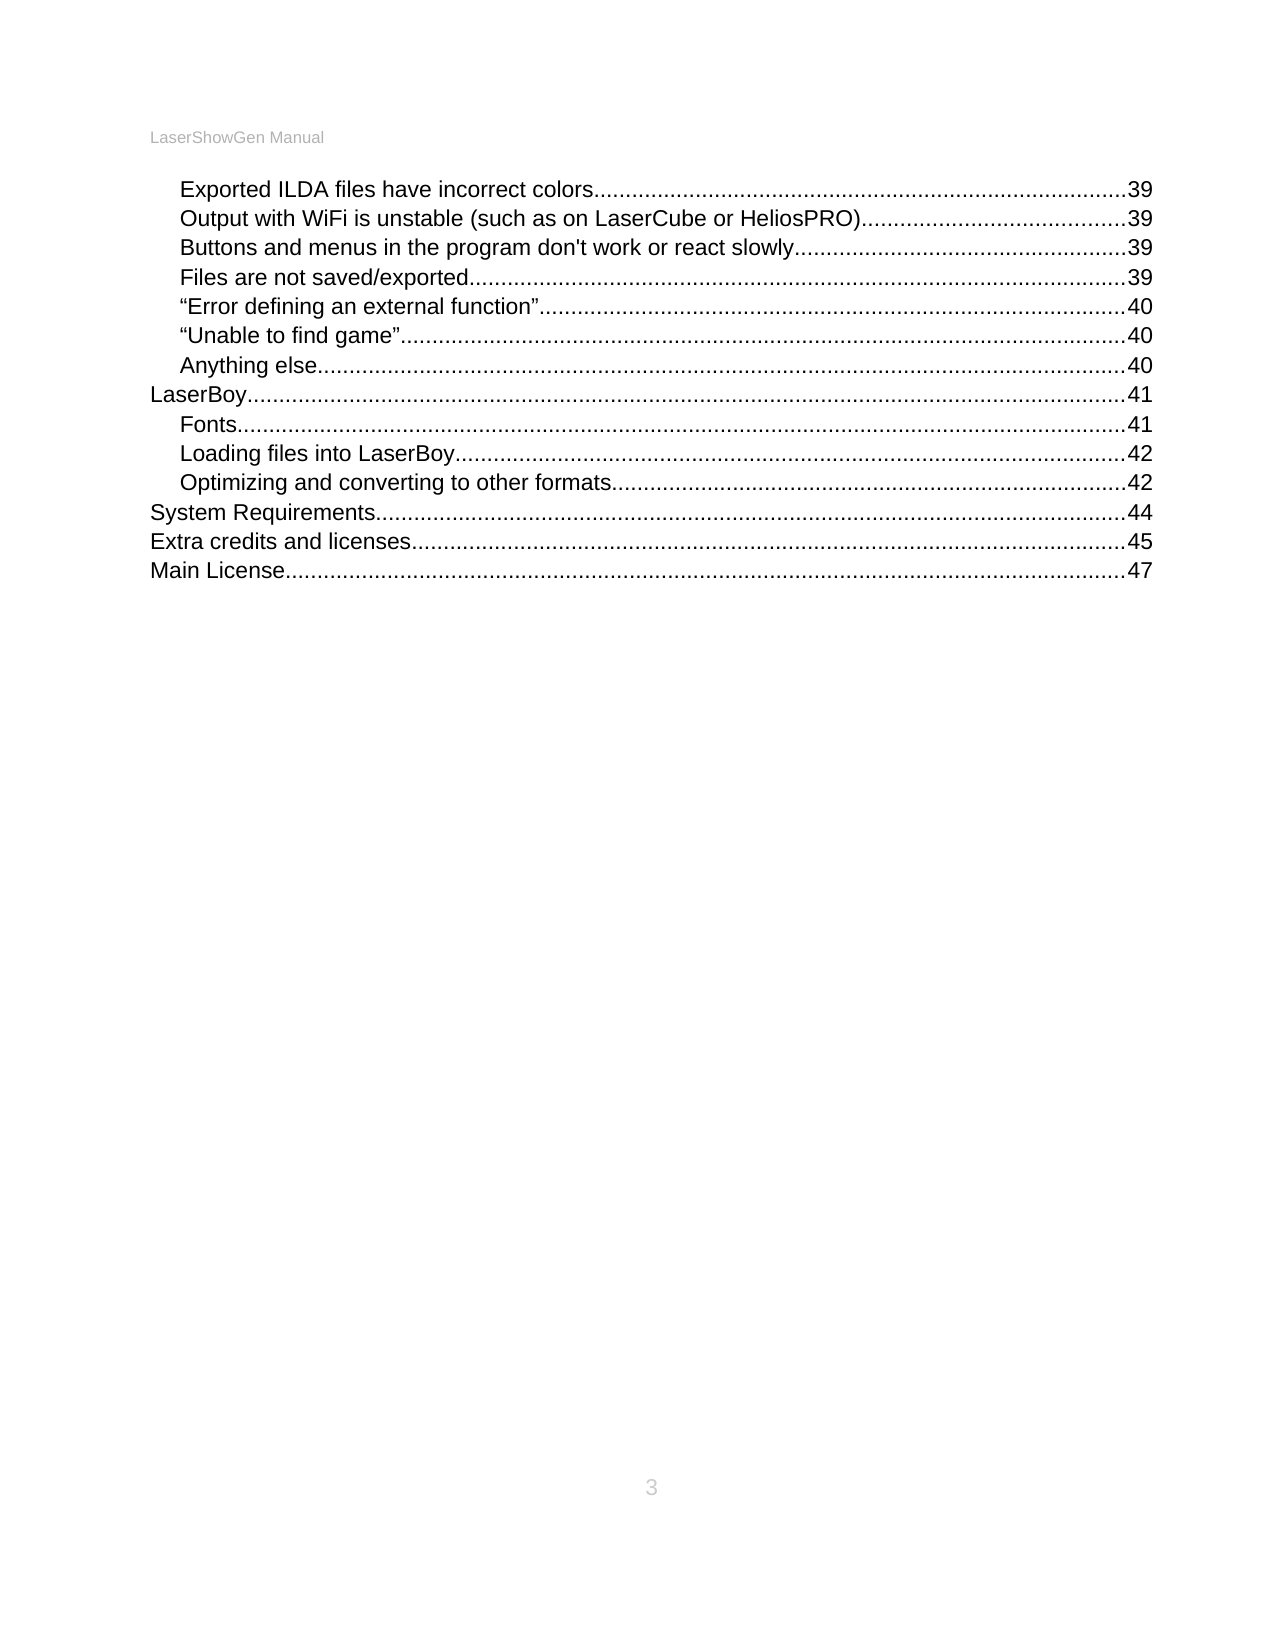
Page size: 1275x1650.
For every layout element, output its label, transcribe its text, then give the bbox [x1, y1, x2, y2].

text Exported ILDA files have incorrect colors 39 [179, 176, 1153, 202]
text Optimizing and converting to other formats 42 [179, 470, 1153, 496]
text LaserBoy 41 [150, 382, 1153, 407]
text Main License 47 [150, 558, 1153, 584]
text Extra credits and licenses 45 [150, 529, 1153, 554]
text Anything else 40 [179, 352, 1153, 378]
text Files are not saved/exported 39 [179, 264, 1153, 290]
text Loading files into LaserBoy 42 [179, 441, 1153, 466]
text Fonts 41 [179, 411, 1153, 437]
text “Error defining an external function” 40 [179, 294, 1153, 319]
text Output with WiFi is unstable (such as on LaserCube or HeliosPRO) 39 [179, 206, 1153, 231]
text System Requirements 44 [150, 499, 1153, 525]
text Buttons and menus in the program don't work or react slowly 39 [179, 235, 1153, 261]
text “Unable to find game” 40 [179, 323, 1153, 349]
